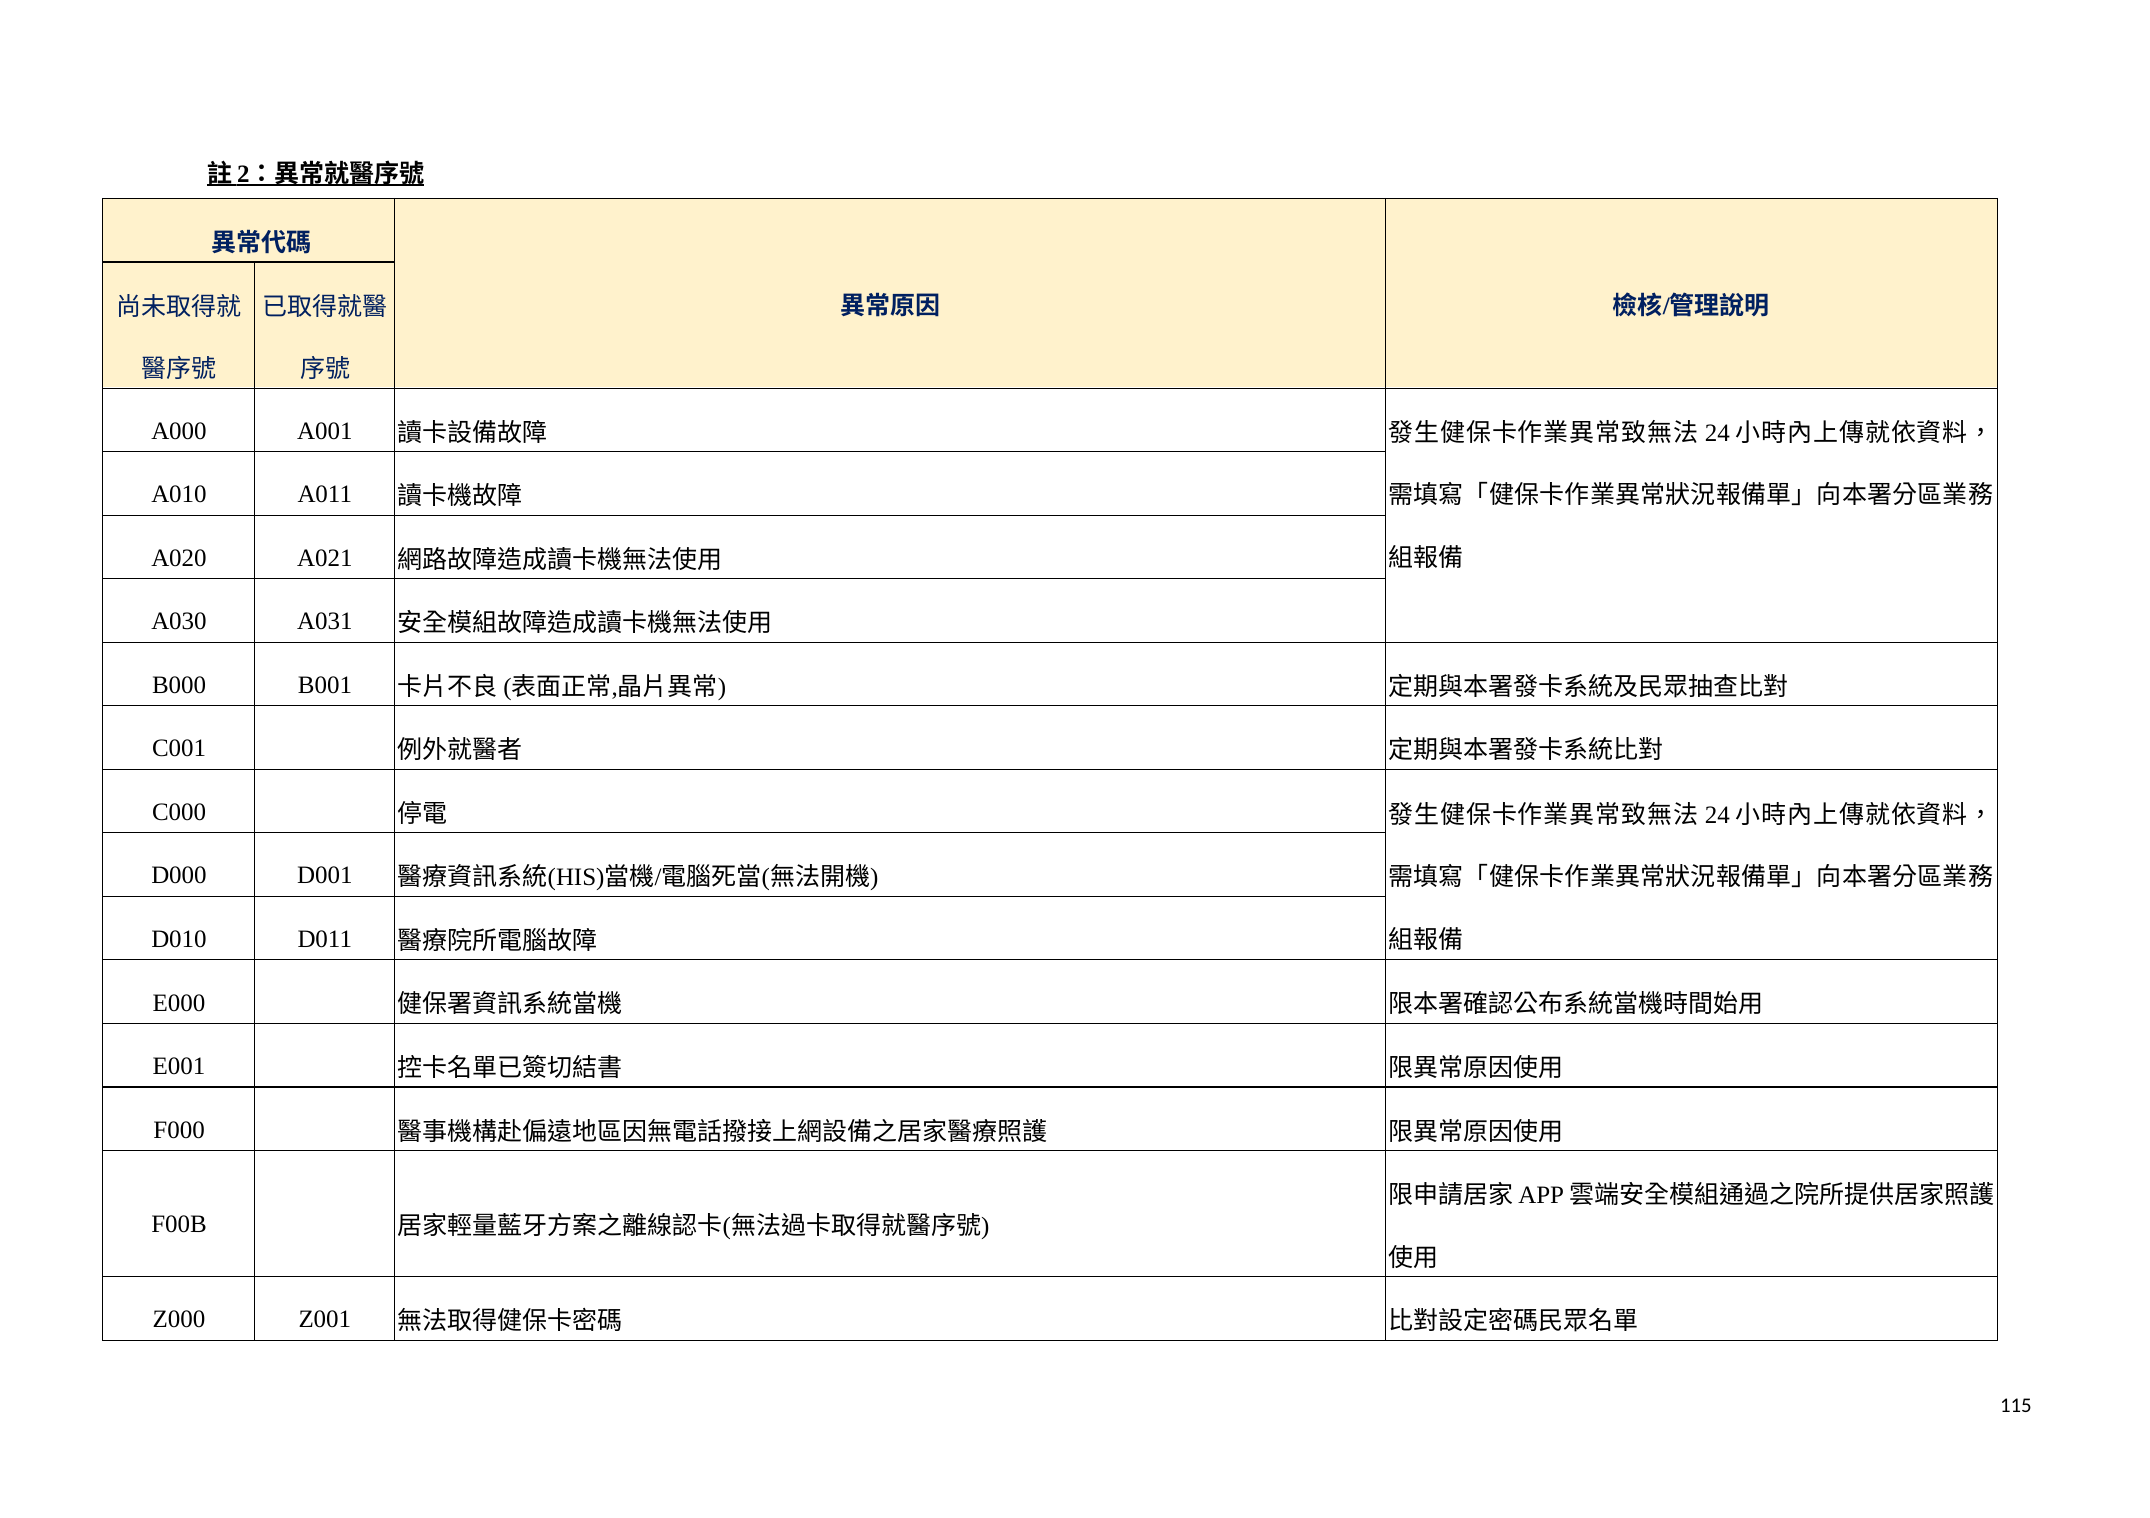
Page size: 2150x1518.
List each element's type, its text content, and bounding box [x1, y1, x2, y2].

table_cell 定期與本署發卡系統及民眾抽查比對 [1386, 643, 1997, 705]
table_cell Z000 [103, 1277, 254, 1339]
table_cell B000 [103, 643, 254, 705]
table_cell A000 [103, 389, 254, 451]
table_cell [255, 1088, 394, 1150]
table_cell [255, 770, 394, 832]
table_header 異常原因 [395, 199, 1385, 387]
table_cell 限申請居家APP雲端安全模組通過之院所提供居家照護使用 [1386, 1151, 1997, 1276]
table_cell A030 [103, 579, 254, 642]
table_cell 安全模組故障造成讀卡機無法使用 [395, 579, 1385, 642]
table_cell 比對設定密碼民眾名單 [1386, 1277, 1997, 1339]
table_cell 無法取得健保卡密碼 [395, 1277, 1385, 1339]
table_cell 讀卡機故障 [395, 452, 1385, 514]
table_header 檢核/管理說明 [1386, 199, 1997, 387]
table_cell Z001 [255, 1277, 394, 1339]
table_cell 卡片不良 (表面正常,晶片異常) [395, 643, 1385, 705]
table_header 異常代碼 [103, 199, 394, 261]
table_cell [255, 1151, 394, 1276]
table_cell C000 [103, 770, 254, 832]
table_cell 發生健保卡作業異常致無法24小時內上傳就依資料，需填寫「健保卡作業異常狀況報備單」向本署分區業務組報備 [1386, 389, 1997, 642]
table_cell D010 [103, 897, 254, 959]
table_cell A001 [255, 389, 394, 451]
table_cell A010 [103, 452, 254, 514]
table_cell 定期與本署發卡系統比對 [1386, 706, 1997, 769]
table_cell 醫事機構赴偏遠地區因無電話撥接上網設備之居家醫療照護 [395, 1088, 1385, 1150]
table_cell A011 [255, 452, 394, 514]
table_cell 限本署確認公布系統當機時間始用 [1386, 960, 1997, 1023]
table_cell 居家輕量藍牙方案之離線認卡(無法過卡取得就醫序號) [395, 1151, 1385, 1276]
table_cell E000 [103, 960, 254, 1023]
table_cell 尚未取得就醫序號 [103, 263, 254, 387]
table_cell E001 [103, 1024, 254, 1086]
table_cell 醫療資訊系統(HIS)當機/電腦死當(無法開機) [395, 833, 1385, 896]
table_cell D011 [255, 897, 394, 959]
table_cell B001 [255, 643, 394, 705]
table_cell F000 [103, 1088, 254, 1150]
table_cell 健保署資訊系統當機 [395, 960, 1385, 1023]
table_cell [255, 960, 394, 1023]
table_cell D000 [103, 833, 254, 896]
table_cell [255, 1024, 394, 1086]
table_cell 已取得就醫序號 [255, 263, 394, 387]
table_cell D001 [255, 833, 394, 896]
table_cell 限異常原因使用 [1386, 1088, 1997, 1150]
table_cell C001 [103, 706, 254, 769]
table_cell 例外就醫者 [395, 706, 1385, 769]
table_cell 醫療院所電腦故障 [395, 897, 1385, 959]
table_cell 讀卡設備故障 [395, 389, 1385, 451]
table_cell A020 [103, 516, 254, 578]
table_cell 限異常原因使用 [1386, 1024, 1997, 1086]
table_cell 網路故障造成讀卡機無法使用 [395, 516, 1385, 578]
table_cell A021 [255, 516, 394, 578]
table_cell 發生健保卡作業異常致無法24小時內上傳就依資料，需填寫「健保卡作業異常狀況報備單」向本署分區業務組報備 [1386, 770, 1997, 959]
table_cell F00B [103, 1151, 254, 1276]
table_cell 控卡名單已簽切結書 [395, 1024, 1385, 1086]
table_cell A031 [255, 579, 394, 642]
subtitle 註2：異常就醫序號 [207, 130, 2031, 192]
table_cell 停電 [395, 770, 1385, 832]
table_cell [255, 706, 394, 769]
